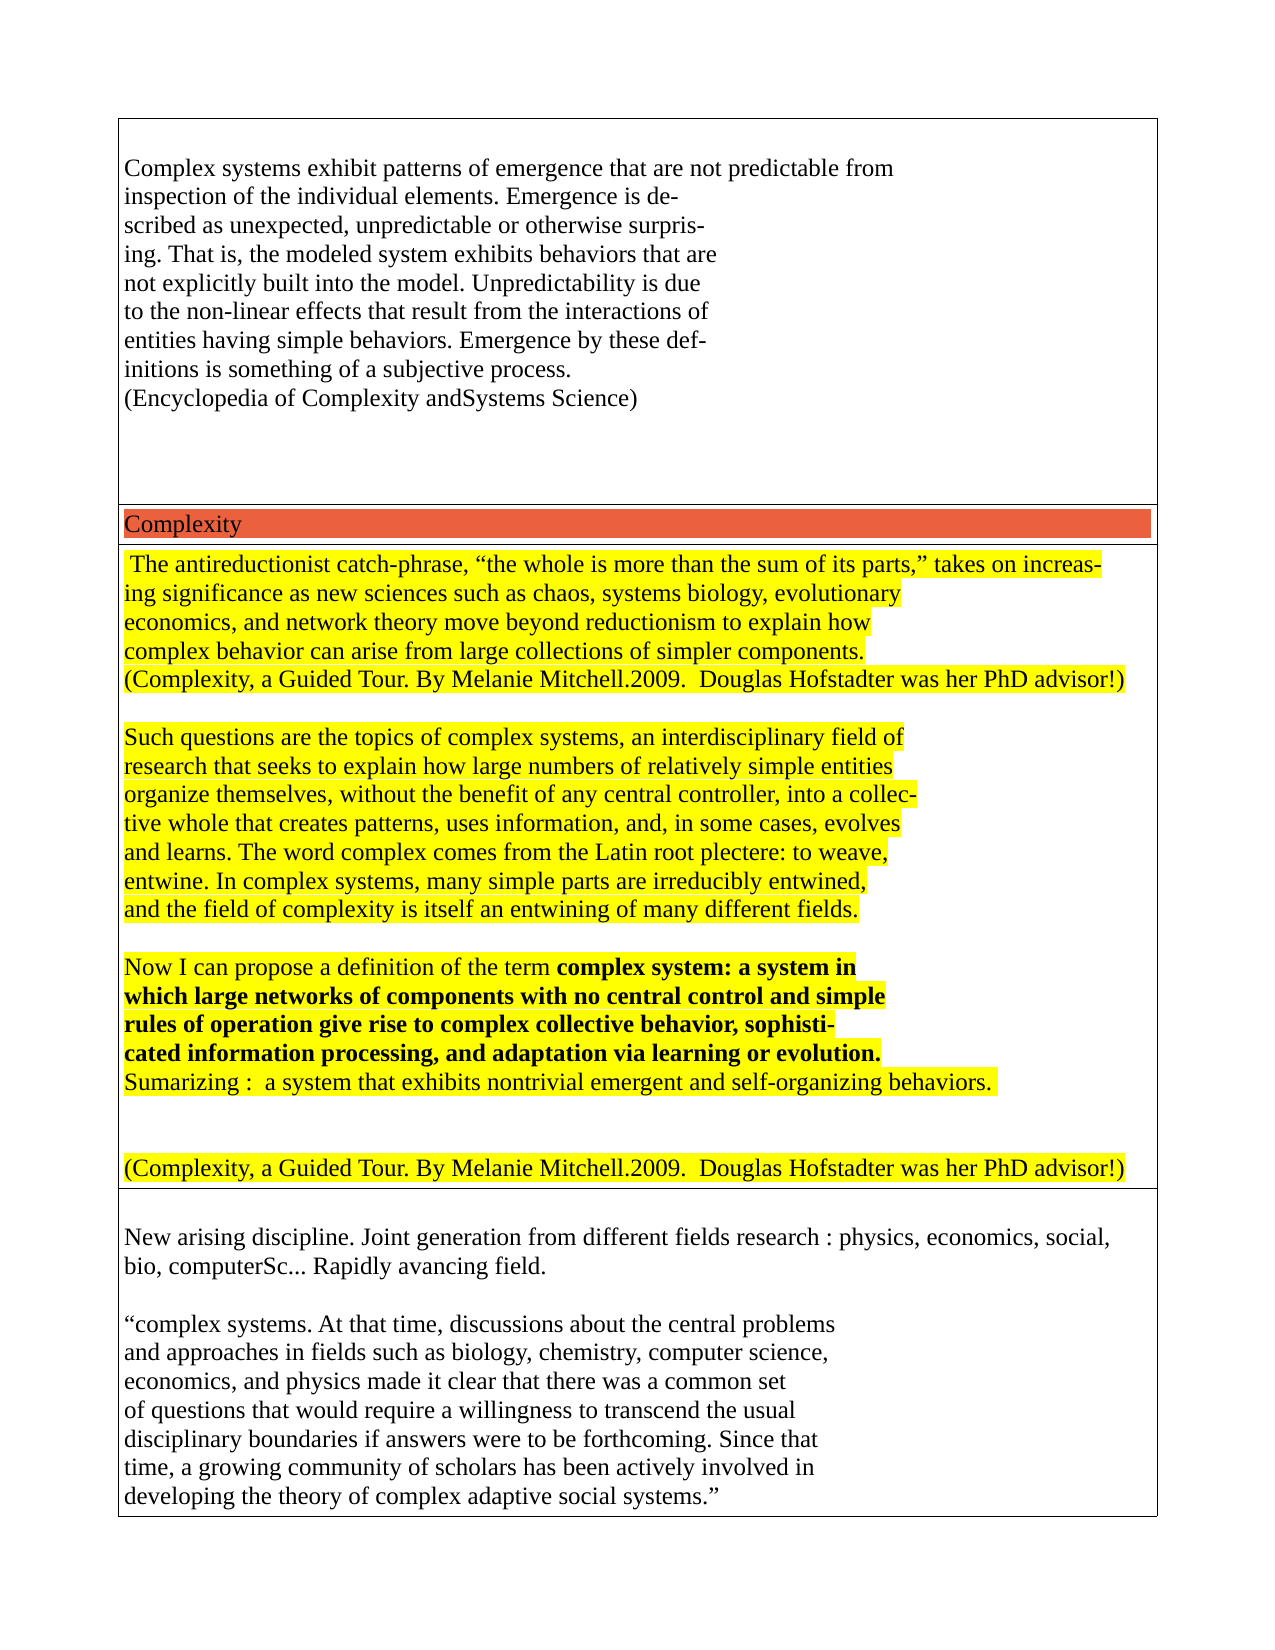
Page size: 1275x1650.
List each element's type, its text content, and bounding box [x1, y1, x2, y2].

table_cell New arising discipline. Joint generation from different fields research : physics, economics, social, bio, computerSc... Rapidly avancing field. “complex systems. At that time, discussions about the central problems and approaches in fields such as biology, chemistry, computer science, economics, and physics made it clear that there was a common set of questions that would require a willingness to transcend the usual disciplinary boundaries if answers were to be forthcoming. Since that time, a growing community of scholars has been actively involved in developing the theory of complex adaptive social systems.” [119, 1189, 1157, 1516]
table_cell The antireductionist catch-phrase, “the whole is more than the sum of its parts,” takes on increas- ing significance as new sciences such as chaos, systems biology, evolutionary economics, and network theory move beyond reductionism to explain how complex behavior can arise from large collections of simpler components. (Complexity, a Guided Tour. By Melanie Mitchell.2009. Douglas Hofstadter was her PhD advisor!) Such questions are the topics of complex systems, an interdisciplinary field of research that seeks to explain how large numbers of relatively simple entities organize themselves, without the benefit of any central controller, into a collec- tive whole that creates patterns, uses information, and, in some cases, evolves and learns. The word complex comes from the Latin root plectere: to weave, entwine. In complex systems, many simple parts are irreducibly entwined, and the field of complexity is itself an entwining of many different fields. Now I can propose a definition of the term complex system: a system in which large networks of components with no central control and simple rules of operation give rise to complex collective behavior, sophisti- cated information processing, and adaptation via learning or evolution. Sumarizing : a system that exhibits nontrivial emergent and self-organizing behaviors. (Complexity, a Guided Tour. By Melanie Mitchell.2009. Douglas Hofstadter was her PhD advisor!) [119, 545, 1157, 1188]
table_cell Complexity [119, 505, 1157, 544]
table_cell Complex systems exhibit patterns of emergence that are not predictable from inspection of the individual elements. Emergence is de- scribed as unexpected, unpredictable or otherwise surpris- ing. That is, the modeled system exhibits behaviors that are not explicitly built into the model. Unpredictability is due to the non-linear effects that result from the interactions of entities having simple behaviors. Emergence by these def- initions is something of a subjective process. (Encyclopedia of Complexity andSystems Science) [119, 119, 1157, 503]
